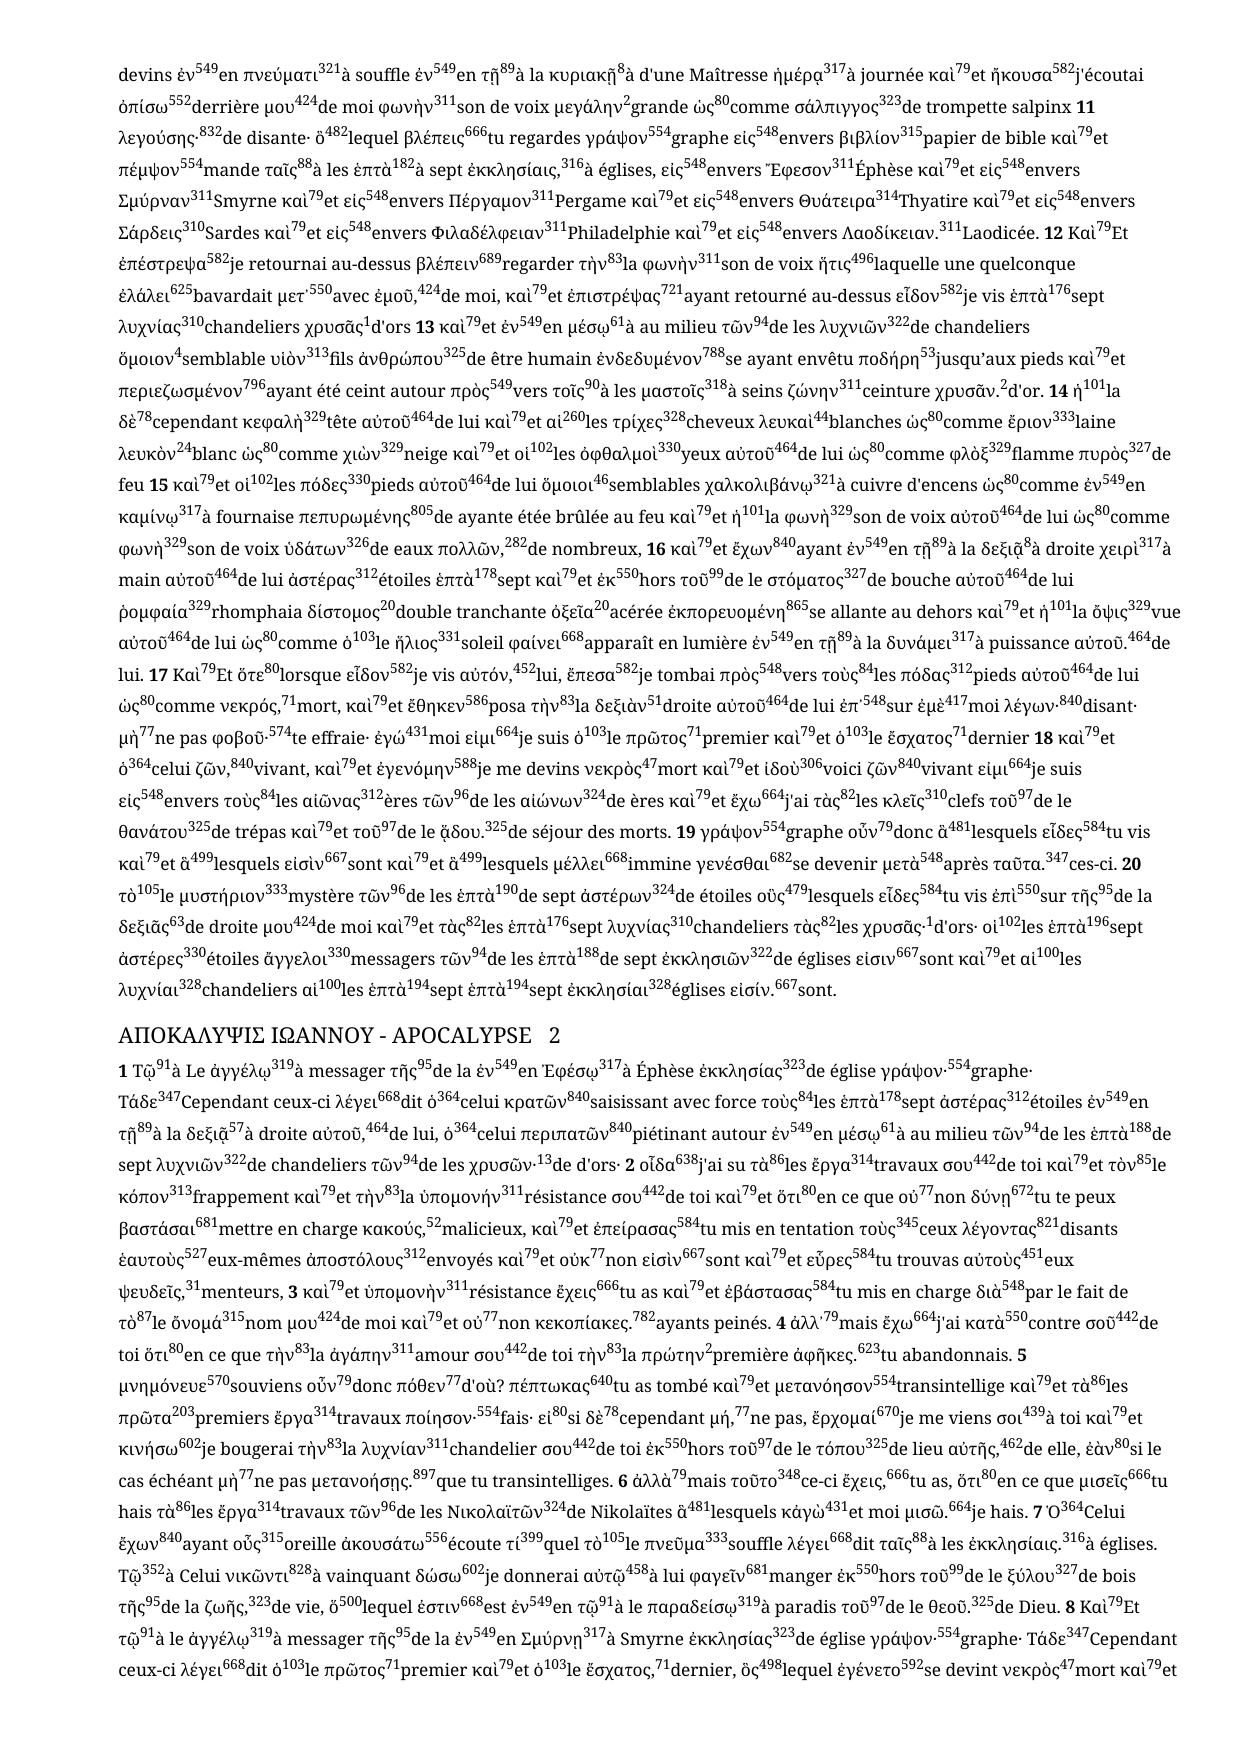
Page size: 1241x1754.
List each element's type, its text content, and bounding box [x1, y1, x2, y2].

text ΑΠΟΚΑΛΥΨΙΣ ΙΩΑΝΝΟΥ - APOCALYPSE 2 [118, 1021, 1181, 1050]
text 1 Τῷ91à Le ἀγγέλῳ319à messager τῆς95de la ἐν549en Ἐφέσῳ317à Éphèse ἐκκλησίας323de église γράψον·554graphe· Τάδε347Cependant ceux-ci λέγει668dit ὁ364celui κρατῶν840saisissant avec force τοὺς84les ἑπτὰ178sept ἀστέρας312étoiles ἐν549en τῇ89à la δεξιᾷ57à droite αὐτοῦ,464de lui, ὁ364celui περιπατῶν840piétinant autour ἐν549en μέσῳ61à au milieu τῶν94de les ἑπτὰ188de sept λυχνιῶν322de chandeliers τῶν94de les χρυσῶν·13de d'ors· 2 οἶδα638j'ai su τὰ86les ἔργα314travaux σου442de toi καὶ79et τὸν85le κόπον313frappement καὶ79et τὴν83la ὑπομονήν311résistance σου442de toi καὶ79et ὅτι80en ce que οὐ77non δύνῃ672tu te peux βαστάσαι681mettre en charge κακούς,52malicieux, καὶ79et ἐπείρασας584tu mis en tentation τοὺς345ceux λέγοντας821disants ἑαυτοὺς527eux-mêmes ἀποστόλους312envoyés καὶ79et οὐκ77non εἰσὶν667sont καὶ79et εὗρες584tu trouvas αὐτοὺς451eux ψευδεῖς,31menteurs, 3 καὶ79et ὑπομονὴν311résistance ἔχεις666tu as καὶ79et ἐβάστασας584tu mis en charge διὰ548par le fait de τὸ87le ὄνομά315nom μου424de moi καὶ79et οὐ77non κεκοπίακες.782ayants peinés. 4 ἀλλ᾽79mais ἔχω664j'ai κατὰ550contre σοῦ442de toi ὅτι80en ce que τὴν83la ἀγάπην311amour σου442de toi τὴν83la πρώτην2première ἀφῆκες.623tu abandonnais. 5 μνημόνευε570souviens οὖν79donc πόθεν77d'où? πέπτωκας640tu as tombé καὶ79et μετανόησον554transintellige καὶ79et τὰ86les πρῶτα203premiers ἔργα314travaux ποίησον·554fais· εἰ80si δὲ78cependant μή,77ne pas, ἔρχομαί670je me viens σοι439à toi καὶ79et κινήσω602je bougerai τὴν83la λυχνίαν311chandelier σου442de toi ἐκ550hors τοῦ97de le τόπου325de lieu αὐτῆς,462de elle, ἐὰν80si le cas échéant μὴ77ne pas μετανοήσῃς.897que tu transintelliges. 6 ἀλλὰ79mais τοῦτο348ce-ci ἔχεις,666tu as, ὅτι80en ce que μισεῖς666tu hais τὰ86les ἔργα314travaux τῶν96de les Νικολαϊτῶν324de Nikolaïtes ἃ481lesquels κἀγὼ431et moi μισῶ.664je hais. 7 Ὁ364Celui ἔχων840ayant οὖς315oreille ἀκουσάτω556écoute τί399quel τὸ105le πνεῦμα333souffle λέγει668dit ταῖς88à les ἐκκλησίαις.316à églises. Τῷ352à Celui νικῶντι828à vainquant δώσω602je donnerai αὐτῷ458à lui φαγεῖν681manger ἐκ550hors τοῦ99de le ξύλου327de bois τῆς95de la ζωῆς,323de vie, ὅ500lequel ἐστιν668est ἐν549en τῷ91à le παραδείσῳ319à paradis τοῦ97de le θεοῦ.325de Dieu. 8 Καὶ79Et τῷ91à le ἀγγέλῳ319à messager τῆς95de la ἐν549en Σμύρνῃ317à Smyrne ἐκκλησίας323de église γράψον·554graphe· Τάδε347Cependant ceux-ci λέγει668dit ὁ103le πρῶτος71premier καὶ79et ὁ103le ἔσχατος,71dernier, ὃς498lequel ἐγένετο592se devint νεκρὸς47mort καὶ79et ἔζησεν·586vécut· 9 οἶδά638j'ai su σου442de toi τὴν83la θλῖψιν311oppression καὶ79et τὴν83la πτωχείαν,311pauvreté, ἀλλὰ79mais πλούσιος47riche εἶ,666tu es, καὶ79et τὴν83la βλασφημίαν311blasphème ἐκ550hors τῶν357de ceux λεγόντων833de disants Ἰουδαίους31Ioudaiens εἶναι689être ἑαυτοὺς527eux-mêmes καὶ79et οὐκ77non εἰσὶν667sont ἀλλὰ79mais συναγωγὴ329synagogue τοῦ97de le σατανᾶ.325de Satanas. 10 μηδὲν375pas un φοβοῦ574te effraie ἃ481lesquels μέλλεις666tu immines πάσχειν.689souffrir. ἰδοὺ306voici μέλλει668immine βάλλειν689jeter ὁ103le διάβολος71diable ἐξ550hors ὑμῶν441de vous εἰς548envers φυλακὴν311gardiennage ἵνα80afin que πειρασθῆτε908que vous soyez mis en tentation καὶ79et ἕξετε603vous aurez θλῖψιν311oppression ἡμερῶν322de journées δέκα.188de dix. γίνου574te deviens πιστὸς47croyable ἄχρι552jusqu'à l'extrémité θανάτου,325de trépas, καὶ79et δώσω602je donnerai σοι439à toi τὸν85le στέφανον313couronne τῆς95de la ζωῆς.323de vie. 11 Ὁ364Celui ἔχων840ayant οὖς315oreille ἀκουσάτω556écoute τί399quel τὸ105le πνεῦμα333souffle λέγει668dit ταῖς88à les ἐκκλησίαις.316à églises. Ὁ364Celui νικῶν840vainquant οὐ77non μὴ77ne pas ἀδικηθῇ911que soit fait injustice ἐκ550hors τοῦ97de le θανάτου325de trépas τοῦ97de le δευτέρου.210de deuxième. 12 Καὶ79Et τῷ91à le ἀγγέλῳ319à messager τῆς95de la ἐν549en Περγάμῳ317à Pergame ἐκκλησίας323de église γράψον·554graphe· Τάδε347Cependant ceux-ci λέγει668dit ὁ364celui ἔχων840ayant τὴν83la ῥομφαίαν311rhomphaia τὴν83la δίστομον2double tranchante τὴν83la ὀξεῖαν·2acérée· 13 οἶδα638j'ai su ποῦ77où? κατοικεῖς,666tu établis maison d'habitation, ὅπου77là où ὁ103le θρόνος331trône τοῦ97de le σατανᾶ,325de Satanas, καὶ79et κρατεῖς666tu saisis avec force τὸ87le ὄνομά315nom μου424de moi καὶ79et οὐκ77non ἠρνήσω590tu te nias τὴν83la πίστιν311croyance μου424de moi καὶ77aussi ἐν549en ταῖς88à les ἡμέραις316à journées Ἀντιπᾶς331Antipas ὁ103le μάρτυς331témoin μου424de moi ὁ103le πιστός71croyable μου,424de moi, ὃς498lequel ἀπεκτάνθη600fut tué catégoriquement παρ᾽549à côté ὑμῖν,438à vous, ὅπου77là où ὁ103le σατανᾶς331Satanas κατοικεῖ.668établit maison d'habitation. 14 ἀλλ᾽79mais ἔχω664j'ai κατὰ550contre σοῦ442de toi ὀλίγα374peu ὅτι80en ce que ἔχεις666tu as ἐκεῖ77là κρατοῦντας821saisissants avec force τὴν83la διδαχὴν311enseignement Βαλαάμ,325de Balaam, ὃς498lequel ἐδίδασκεν625enseignait τῷ91à le Βαλὰκ319à Balak βαλεῖν681jeter σκάνδαλον315scandale ἐνώπιον552en devant τῶν96de les υἱῶν324de fils Ἰσραὴλ325de Israël φαγεῖν681manger εἰδωλόθυτα54idolothytes καὶ79et πορνεῦσαι.681porner. 15 οὕτως77ainsi ἔχεις666tu as καὶ77aussi σὺ448toi κρατοῦντας821saisissants avec force τὴν83la διδαχὴν311enseignement [τῶν]96[de les] Νικολαϊτῶν324de Nikolaïtes ὁμοίως.77semblablement. 16 μετανόησον554transintellige οὖν·79donc· εἰ80si δὲ78cependant μή,77ne pas, ἔρχομαί670je me viens σοι439à toi ταχὺ77promptement καὶ79et πολεμήσω602je guerroierai μετ᾽550avec αὐτῶν463de eux ἐν549en τῇ89à la ῥομφαίᾳ317à rhomphaia τοῦ99de le στόματός327de bouche μου.424de moi. 17 Ὁ364Celui ἔχων840ayant οὖς315oreille ἀκουσάτω556écoute τί399quel τὸ105le πνεῦμα333souffle λέγει668dit ταῖς88à les ἐκκλησίαις.316à églises. Τῷ352à Celui νικῶντι828à vainquant δώσω602je donnerai αὐτῷ458à lui τοῦ99de le μάννα327de manne τοῦ360de ce κεκρυμμένου809de ayant été caché καὶ79et δώσω602je donnerai αὐτῷ458à lui ψῆφον311caillou lisse λευκήν,2blanche, καὶ79et ἐπὶ548sur τὴν83la ψῆφον311caillou lisse ὄνομα315nom καινὸν6nouveau γεγραμμένον798ayant été graphé ὃ482lequel οὐδεὶς390aucun οἶδεν642a su εἰ551si μὴ77ne pas ὁ364celui λαμβάνων.840prenant. 18 Καὶ79Et τῷ91à le ἀγγέλῳ319à messager τῆς95de la ἐν549en Θυατείροις320à Thyatire ἐκκλησίας323de église γράψον·554graphe· Τάδε347Cependant ceux-ci λέγει668dit ὁ103le υἱὸς331fils τοῦ97de le θεοῦ,325de Dieu, ὁ364celui ἔχων840ayant τοὺς84les ὀφθαλμοὺς312yeux αὐτοῦ464de lui ὡς80comme φλόγα311flamme πυρὸς327de feu καὶ79et οἱ102les πόδες330pieds αὐτοῦ464de lui ὅμοιοι46semblables χαλκολιβάνῳ·321à cuivre d'encens· 19 οἶδά638j'ai su σου442de toi τὰ86les ἔργα314travaux καὶ79et τὴν83la ἀγάπην311amour καὶ79et τὴν83la πίστιν311croyance καὶ79et τὴν83la διακονίαν311service καὶ79et τὴν83la ὑπομονήν311résistance σου,442de toi, καὶ79et τὰ86les ἔργα314travaux σου442de toi τὰ86les ἔσχατα5derniers πλείονα33plus nombreusement τῶν98de les πρώτων.66de premiers. 20 ἀλλ᾽79mais ἔχω664j'ai κατὰ550contre σοῦ442de toi ὅτι80en ce que ἀφεῖς666tu abandonnes τὴν83la γυναῖκα311femme Ἰεζάβελ,311Iézabel, ἡ362celle λέγουσα838disante ἑαυτὴν526elle-même προφῆτιν311prophétesse καὶ79et διδάσκει668enseigne καὶ79et πλανᾷ668égare τοὺς84les ἐμοὺς217miens δούλους312mâles esclaves πορνεῦσαι681porner καὶ79et φαγεῖν681manger εἰδωλόθυτα.54idolothytes. 21 καὶ79et ἔδωκα582je donnai αὐτῇ456à elle χρόνον313temps ἵνα80afin que μετανοήσῃ,899que transintellige, καὶ79et οὐ77non θέλει668veut μετανοῆσαι681transintelliger ἐκ550hors τῆς95de la πορνείας323de pornation αὐτῆς.462de elle. 22 ἰδοὺ306voici βάλλω664je jette αὐτὴν450elle εἰς548envers κλίνην311lit καὶ79et τοὺς345ceux μοιχεύοντας821adultérants μετ᾽550avec αὐτῆς462de elle εἰς548envers θλῖψιν311oppression μεγάλην,2grande, ἐὰν80si le cas échéant μὴ77ne pas μετανοήσουσιν605transintelligeront ἐκ550hors τῶν98de les ἔργων326de travaux αὐτῆς,462de elle, 23 καὶ79et τὰ86les τέκνα314enfants αὐτῆς462de elle ἀποκτενῶ602je tuerai catégoriquement ἐν549en θανάτῳ.319à trépas. καὶ79et γνώσονται611se connaîtront πᾶσαι284toutes αἱ100les ἐκκλησίαι328églises ὅτι80en ce que ἐγώ431moi εἰμι664je suis ὁ364celui ἐραυνῶν840scrutant νεφροὺς312reins καὶ79et καρδίας,310coeurs, καὶ79et δώσω602je donnerai ὑμῖν438à vous ἑκάστῳ378à chacun κατὰ548selon τὰ86les ἔργα314travaux ὑμῶν.441de vous. 24 ὑμῖν438à vous δὲ78cependant λέγω664je dis τοῖς90à les λοιποῖς377à restants τοῖς485à ceux ἐν549en Θυατείροις,320à Thyatire, ὅσοι497autant lesquels οὐκ77non ἔχουσιν667ont τὴν83la διδαχὴν311enseignement ταύτην,136celle-ci, οἵτινες497lesquels des quelconques οὐκ77non ἔγνωσαν585connurent τὰ86les βαθέα54profonds τοῦ97de le σατανᾶ325de Satanas ὡς80comme λέγουσιν·667disent· οὐ77non βάλλω664je jette ἐφ᾽548sur ὑμᾶς436vous ἄλλο117autre βάρος,315poids, 25 πλὴν79toutefois ὃ482lequel ἔχετε665vous avez κρατήσατε553saisissez avec force ἄχρι[ς]80jusqu'à l'extrémité οὗ492de lequel ἂν340le cas échéant ἥξω.895que je surgisse. 26 Καὶ79Et ὁ364celui νικῶν840vainquant καὶ79et ὁ364celui τηρῶν840gardant ἄχρι552jusqu'à l'extrémité τέλους327de achèvement τὰ86les ἔργα314travaux μου,424de moi, δώσω602je donnerai αὐτῷ458à lui ἐξουσίαν311autorité ἐπὶ550sur τῶν98de les ἐθνῶν326de ethnies 27 καὶ79et ποιμανεῖ606bergera αὐτοὺς451eux ἐν549en ῥάβδῳ317à bâton σιδηρᾷ8à de fer ὡς80comme τὰ104les σκεύη332ustensiles τὰ104les κεραμικὰ23céramiques συντρίβεται,680est broyé ensemble, 28 ὡς80comme κἀγὼ431et moi εἴληφα638j'ai pris παρὰ550à côté τοῦ97de le πατρός325de père μου,424de moi, καὶ79et δώσω602je donnerai αὐτῷ458à lui τὸν85le ἀστέρα313étoile τὸν85le πρωϊνόν.4matinal. 29 Ὁ364Celui ἔχων840ayant οὖς315oreille ἀκουσάτω556écoute τί399quel τὸ105le πνεῦμα333souffle λέγει668dit ταῖς88à les ἐκκλησίαις.316à églises. [118, 1055, 1181, 1682]
text 1 Ἀποκάλυψις329Découverte Ἰησοῦ325de Iésous Χριστοῦ325de Christ ἣν478laquelle ἔδωκεν586donna αὐτῷ458à lui ὁ103le θεὸς331Dieu δεῖξαι681montrer τοῖς90à les δούλοις318à mâles esclaves αὐτοῦ464de lui ἃ481lesquels δεῖ668attache de lien γενέσθαι682se devenir ἐν549en τάχει,321à vitesse, καὶ79et ἐσήμανεν586signifia ἀποστείλας721ayant envoyé διὰ550par τοῦ97de le ἀγγέλου325de messager αὐτοῦ464de lui τῷ91à le δούλῳ319à mâle esclave αὐτοῦ464de lui Ἰωάννῃ,319à Ioannes, 2 ὃς498lequel ἐμαρτύρησεν586témoigna τὸν85le λόγον313discours τοῦ97de le θεοῦ325de Dieu καὶ79et τὴν83la μαρτυρίαν311témoignation Ἰησοῦ325de Iésous Χριστοῦ325de Christ ὅσα481autant lesquels εἶδεν.586vit. 3 Μακάριος47Bienheureux ὁ364celui ἀναγινώσκων840prenant connaissance καὶ79et οἱ363ceux ἀκούοντες839écoutants τοὺς84les λόγους312discours τῆς95de la προφητείας323de prophétie καὶ79et τηροῦντες839gardants τὰ347ces ἐν549en αὐτῇ456à elle γεγραμμένα,797ayants étés graphés, ὁ103le γὰρ79car καιρὸς331moment ἐγγύς.77proche. 4 Ἰωάννης331Ioannes ταῖς88à les ἑπτὰ182à sept ἐκκλησίαις316à églises ταῖς349à celles ἐν549en τῇ89à la Ἀσίᾳ·317à Asie· χάρις329grâce ὑμῖν438à vous καὶ79et εἰρήνη329paix ἀπὸ547au loin ὁ364celui ὢν840étant καὶ79et ὁ498celui ἦν625était καὶ79et ὁ498celui ἐρχόμενος867se venant καὶ79et ἀπὸ550au loin τῶν98de les ἑπτὰ192de sept πνευμάτων326de souffles ἃ499lesquels ἐνώπιον552en devant τοῦ97de le θρόνου325de trône αὐτοῦ464de lui 5 καὶ79et ἀπὸ550au loin Ἰησοῦ325de Iésous Χριστοῦ,325de Christ, ὁ103le μάρτυς,331témoin, ὁ103le πιστός,22croyable, ὁ103le πρωτότοκος71premier-né τῶν96de les νεκρῶν64de morts καὶ79et ὁ103le ἄρχων331chef τῶν96de les βασιλέων324de rois τῆς95de la γῆς.323de terre. Τῷ352à Celui ἀγαπῶντι828à aimant ἡμᾶς416nous καὶ79et λύσαντι713à ayant délié ἡμᾶς416nous ἐκ550hors τῶν94de les ἁμαρτιῶν322de fautes ἡμῶν423de nous ἐν549en τῷ93à le αἵματι321à sang αὐτοῦ,464de lui, 6 καὶ79et ἐποίησεν586fit ἡμᾶς416nous βασιλείαν,311royauté, ἱερεῖς312sacrificateurs τῷ91à le θεῷ319à Dieu καὶ79et πατρὶ319à père αὐτοῦ,464de lui, αὐτῷ458à lui ἡ101la δόξα329gloire καὶ79et τὸ105le κράτος333force εἰς548envers τοὺς84les αἰῶνας312ères [τῶν96[de les αἰώνων]·324de ères]· ἀμήν.304amen. 7 Ἰδοὺ306Voici ἔρχεται674se vient μετὰ550avec τῶν94de les νεφελῶν,322de nuées, καὶ79et ὄψεται612se verra αὐτὸν452lui πᾶς287tout ὀφθαλμὸς331oeil καὶ79et οἵτινες497lesquels des quelconques αὐτὸν452lui ἐξεκέντησαν,585transpercèrent, καὶ79et κόψονται611se couperont ἐπ᾽548sur αὐτὸν452lui πᾶσαι284toutes αἱ100les φυλαὶ328tribus τῆς95de la γῆς.323de terre. ναί,304oui, ἀμήν.304amen. 8 Ἐγώ431Moi εἰμι664je suis τὸ105le ἄλφα333Alpha καὶ79et τὸ105le ὦ,333Oméga, λέγει668dit κύριος331Maître ὁ103le θεός,331Dieu, ὁ364celui ὢν840étant καὶ79et ὁ498celui ἦν625était καὶ79et ὁ498celui ἐρχόμενος,867se venant, ὁ103le παντοκράτωρ.331Pantocrator. 9 Ἐγὼ431Moi Ἰωάννης,331Ioannes, ὁ103le ἀδελφὸς331frère ὑμῶν441de vous καὶ79et συγκοινωνὸς331communiant avec ἐν549en τῇ89à la θλίψει317à oppression καὶ79et βασιλείᾳ317à royauté καὶ79et ὑπομονῇ317à résistance ἐν549en Ἰησοῦ,319à Iésous, ἐγενόμην588je me devins ἐν549en τῇ89à la νήσῳ317à île τῇ350à celle καλουμένῃ878à étante appelée Πάτμῳ317à Patmos διὰ548par le fait de τὸν85le λόγον313discours τοῦ97de le θεοῦ325de Dieu καὶ79et τὴν83la μαρτυρίαν311témoignation Ἰησοῦ.325de Iésous. 10 ἐγενόμην588je me devins ἐν549en πνεύματι321à souffle ἐν549en τῇ89à la κυριακῇ8à d'une Maîtresse ἡμέρᾳ317à journée καὶ79et ἤκουσα582j'écoutai ὀπίσω552derrière μου424de moi φωνὴν311son de voix μεγάλην2grande ὡς80comme σάλπιγγος323de trompette salpinx 11 λεγούσης·832de disante· ὃ482lequel βλέπεις666tu regardes γράψον554graphe εἰς548envers βιβλίον315papier de bible καὶ79et πέμψον554mande ταῖς88à les ἑπτὰ182à sept ἐκκλησίαις,316à églises, εἰς548envers Ἔφεσον311Éphèse καὶ79et εἰς548envers Σμύρναν311Smyrne καὶ79et εἰς548envers Πέργαμον311Pergame καὶ79et εἰς548envers Θυάτειρα314Thyatire καὶ79et εἰς548envers Σάρδεις310Sardes καὶ79et εἰς548envers Φιλαδέλφειαν311Philadelphie καὶ79et εἰς548envers Λαοδίκειαν.311Laodicée. 12 Καὶ79Et ἐπέστρεψα582je retournai au-dessus βλέπειν689regarder τὴν83la φωνὴν311son de voix ἥτις496laquelle une quelconque ἐλάλει625bavardait μετ᾽550avec ἐμοῦ,424de moi, καὶ79et ἐπιστρέψας721ayant retourné au-dessus εἶδον582je vis ἑπτὰ176sept λυχνίας310chandeliers χρυσᾶς1d'ors 13 καὶ79et ἐν549en μέσῳ61à au milieu τῶν94de les λυχνιῶν322de chandeliers ὅμοιον4semblable υἱὸν313fils ἀνθρώπου325de être humain ἐνδεδυμένον788se ayant envêtu ποδήρη53jusqu’aux pieds καὶ79et περιεζωσμένον796ayant été ceint autour πρὸς549vers τοῖς90à les μαστοῖς318à seins ζώνην311ceinture χρυσᾶν.2d'or. 14 ἡ101la δὲ78cependant κεφαλὴ329tête αὐτοῦ464de lui καὶ79et αἱ260les τρίχες328cheveux λευκαὶ44blanches ὡς80comme ἔριον333laine λευκὸν24blanc ὡς80comme χιὼν329neige καὶ79et οἱ102les ὀφθαλμοὶ330yeux αὐτοῦ464de lui ὡς80comme φλὸξ329flamme πυρὸς327de feu 15 καὶ79et οἱ102les πόδες330pieds αὐτοῦ464de lui ὅμοιοι46semblables χαλκολιβάνῳ321à cuivre d'encens ὡς80comme ἐν549en καμίνῳ317à fournaise πεπυρωμένης805de ayante étée brûlée au feu καὶ79et ἡ101la φωνὴ329son de voix αὐτοῦ464de lui ὡς80comme φωνὴ329son de voix ὑδάτων326de eaux πολλῶν,282de nombreux, 16 καὶ79et ἔχων840ayant ἐν549en τῇ89à la δεξιᾷ8à droite χειρὶ317à main αὐτοῦ464de lui ἀστέρας312étoiles ἑπτὰ178sept καὶ79et ἐκ550hors τοῦ99de le στόματος327de bouche αὐτοῦ464de lui ῥομφαία329rhomphaia δίστομος20double tranchante ὀξεῖα20acérée ἐκπορευομένη865se allante au dehors καὶ79et ἡ101la ὄψις329vue αὐτοῦ464de lui ὡς80comme ὁ103le ἥλιος331soleil φαίνει668apparaît en lumière ἐν549en τῇ89à la δυνάμει317à puissance αὐτοῦ.464de lui. 17 Καὶ79Et ὅτε80lorsque εἶδον582je vis αὐτόν,452lui, ἔπεσα582je tombai πρὸς548vers τοὺς84les πόδας312pieds αὐτοῦ464de lui ὡς80comme νεκρός,71mort, καὶ79et ἔθηκεν586posa τὴν83la δεξιὰν51droite αὐτοῦ464de lui ἐπ᾽548sur ἐμὲ417moi λέγων·840disant· μὴ77ne pas φοβοῦ·574te effraie· ἐγώ431moi εἰμι664je suis ὁ103le πρῶτος71premier καὶ79et ὁ103le ἔσχατος71dernier 18 καὶ79et ὁ364celui ζῶν,840vivant, καὶ79et ἐγενόμην588je me devins νεκρὸς47mort καὶ79et ἰδοὺ306voici ζῶν840vivant εἰμι664je suis εἰς548envers τοὺς84les αἰῶνας312ères τῶν96de les αἰώνων324de ères καὶ79et ἔχω664j'ai τὰς82les κλεῖς310clefs τοῦ97de le θανάτου325de trépas καὶ79et τοῦ97de le ᾅδου.325de séjour des morts. 19 γράψον554graphe οὖν79donc ἃ481lesquels εἶδες584tu vis καὶ79et ἃ499lesquels εἰσὶν667sont καὶ79et ἃ499lesquels μέλλει668immine γενέσθαι682se devenir μετὰ548après ταῦτα.347ces-ci. 20 τὸ105le μυστήριον333mystère τῶν96de les ἑπτὰ190de sept ἀστέρων324de étoiles οὓς479lesquels εἶδες584tu vis ἐπὶ550sur τῆς95de la δεξιᾶς63de droite μου424de moi καὶ79et τὰς82les ἑπτὰ176sept λυχνίας310chandeliers τὰς82les χρυσᾶς·1d'ors· οἱ102les ἑπτὰ196sept ἀστέρες330étoiles ἄγγελοι330messagers τῶν94de les ἑπτὰ188de sept ἐκκλησιῶν322de églises εἰσιν667sont καὶ79et αἱ100les λυχνίαι328chandeliers αἱ100les ἑπτὰ194sept ἑπτὰ194sept ἐκκλησίαι328églises εἰσίν.667sont. [118, 59, 1181, 1002]
